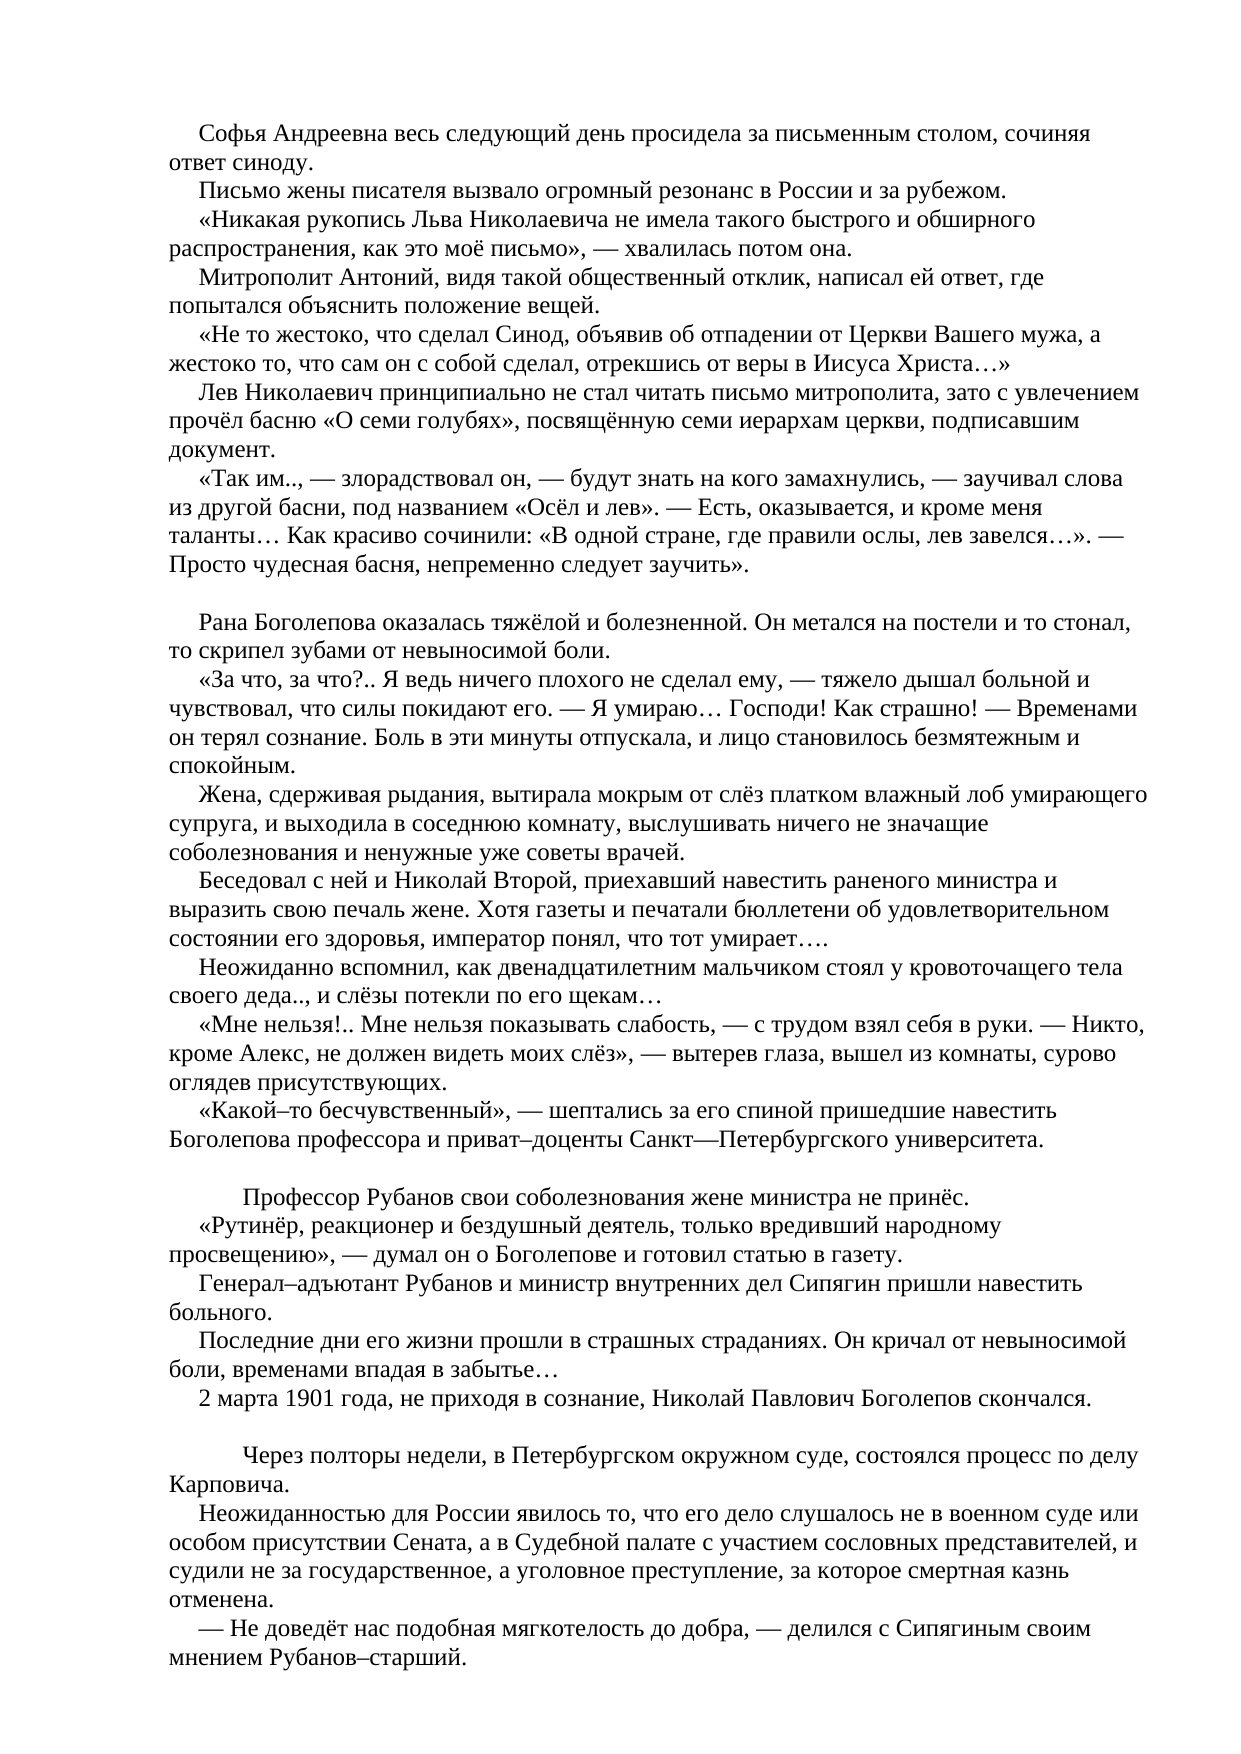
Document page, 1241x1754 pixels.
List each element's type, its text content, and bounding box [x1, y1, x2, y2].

text 2 марта 1901 года, не приходя в сознание, Николай Павлович Боголепов скончался. [169, 1383, 1152, 1412]
text «Не то жестоко, что сделал Синод, объявив об отпадении от Церкви Вашего мужа, а жестоко то, что сам он с собой сделал, отрекшись от веры в Иисуса Христа…» [169, 319, 1152, 377]
text Генерал–адъютант Рубанов и министр внутренних дел Сипягин пришли навестить больного. [169, 1268, 1152, 1326]
text Беседовал с ней и Николай Второй, приехавший навестить раненого министра и выразить свою печаль жене. Хотя газеты и печатали бюллетени об удовлетворительном состоянии его здоровья, император понял, что тот умирает…. [169, 866, 1152, 952]
text — Не доведёт нас подобная мягкотелость до добра, — делился с Сипягиным своим мнением Рубанов–старший. [169, 1613, 1152, 1671]
text Софья Андреевна весь следующий день просидела за письменным столом, сочиняя ответ синоду. [169, 118, 1152, 176]
text Рана Боголепова оказалась тяжёлой и болезненной. Он метался на постели и то стонал, то скрипел зубами от невыносимой боли. [169, 607, 1152, 664]
text Митрополит Антоний, видя такой общественный отклик, написал ей ответ, где попытался объяснить положение вещей. [169, 262, 1152, 319]
text «Рутинёр, реакционер и бездушный деятель, только вредивший народному просвещению», — думал он о Боголепове и готовил статью в газету. [169, 1211, 1152, 1268]
text «За что, за что?.. Я ведь ничего плохого не сделал ему, — тяжело дышал больной и чувствовал, что силы покидают его. — Я умираю… Господи! Как страшно! — Временами он терял сознание. Боль в эти минуты отпускала, и лицо становилось безмятежным и спокойным. [169, 664, 1152, 779]
text Жена, сдерживая рыдания, вытирала мокрым от слёз платком влажный лоб умирающего супруга, и выходила в соседнюю комнату, выслушивать ничего не значащие соболезнования и ненужные уже советы врачей. [169, 779, 1152, 866]
text Последние дни его жизни прошли в страшных страданиях. Он кричал от невыносимой боли, временами впадая в забытье… [169, 1326, 1152, 1383]
text «Никакая рукопись Льва Николаевича не имела такого быстрого и обширного распространения, как это моё письмо», — хвалилась потом она. [169, 204, 1152, 262]
text Профессор Рубанов свои соболезнования жене министра не принёс. [169, 1182, 1152, 1211]
text «Мне нельзя!.. Мне нельзя показывать слабость, — с трудом взял себя в руки. — Никто, кроме Алекс, не должен видеть моих слёз», — вытерев глаза, вышел из комнаты, сурово оглядев присутствующих. [169, 1009, 1152, 1096]
text Через полторы недели, в Петербургском окружном суде, состоялся процесс по делу Карповича. [169, 1441, 1152, 1498]
text Лев Николаевич принципиально не стал читать письмо митрополита, зато с увлечением прочёл басню «О семи голубях», посвящённую семи иерархам церкви, подписавшим документ. [169, 377, 1152, 463]
text Неожиданностью для России явилось то, что его дело слушалось не в военном суде или особом присутствии Сената, а в Судебной палате с участием сословных представителей, и судили не за государственное, а уголовное преступление, за которое смертная казнь отменена. [169, 1498, 1152, 1613]
text Неожиданно вспомнил, как двенадцатилетним мальчиком стоял у кровоточащего тела своего деда.., и слёзы потекли по его щекам… [169, 952, 1152, 1009]
text «Какой–то бесчувственный», — шептались за его спиной пришедшие навестить Боголепова профессора и приват–доценты Санкт—Петербургского университета. [169, 1096, 1152, 1153]
text Письмо жены писателя вызвало огромный резонанс в России и за рубежом. [169, 176, 1152, 204]
text «Так им.., — злорадствовал он, — будут знать на кого замахнулись, — заучивал слова из другой басни, под названием «Осёл и лев». — Есть, оказывается, и кроме меня таланты… Как красиво сочинили: «В одной стране, где правили ослы, лев завелся…». — Просто чудесная басня, непременно следует заучить». [169, 463, 1152, 578]
